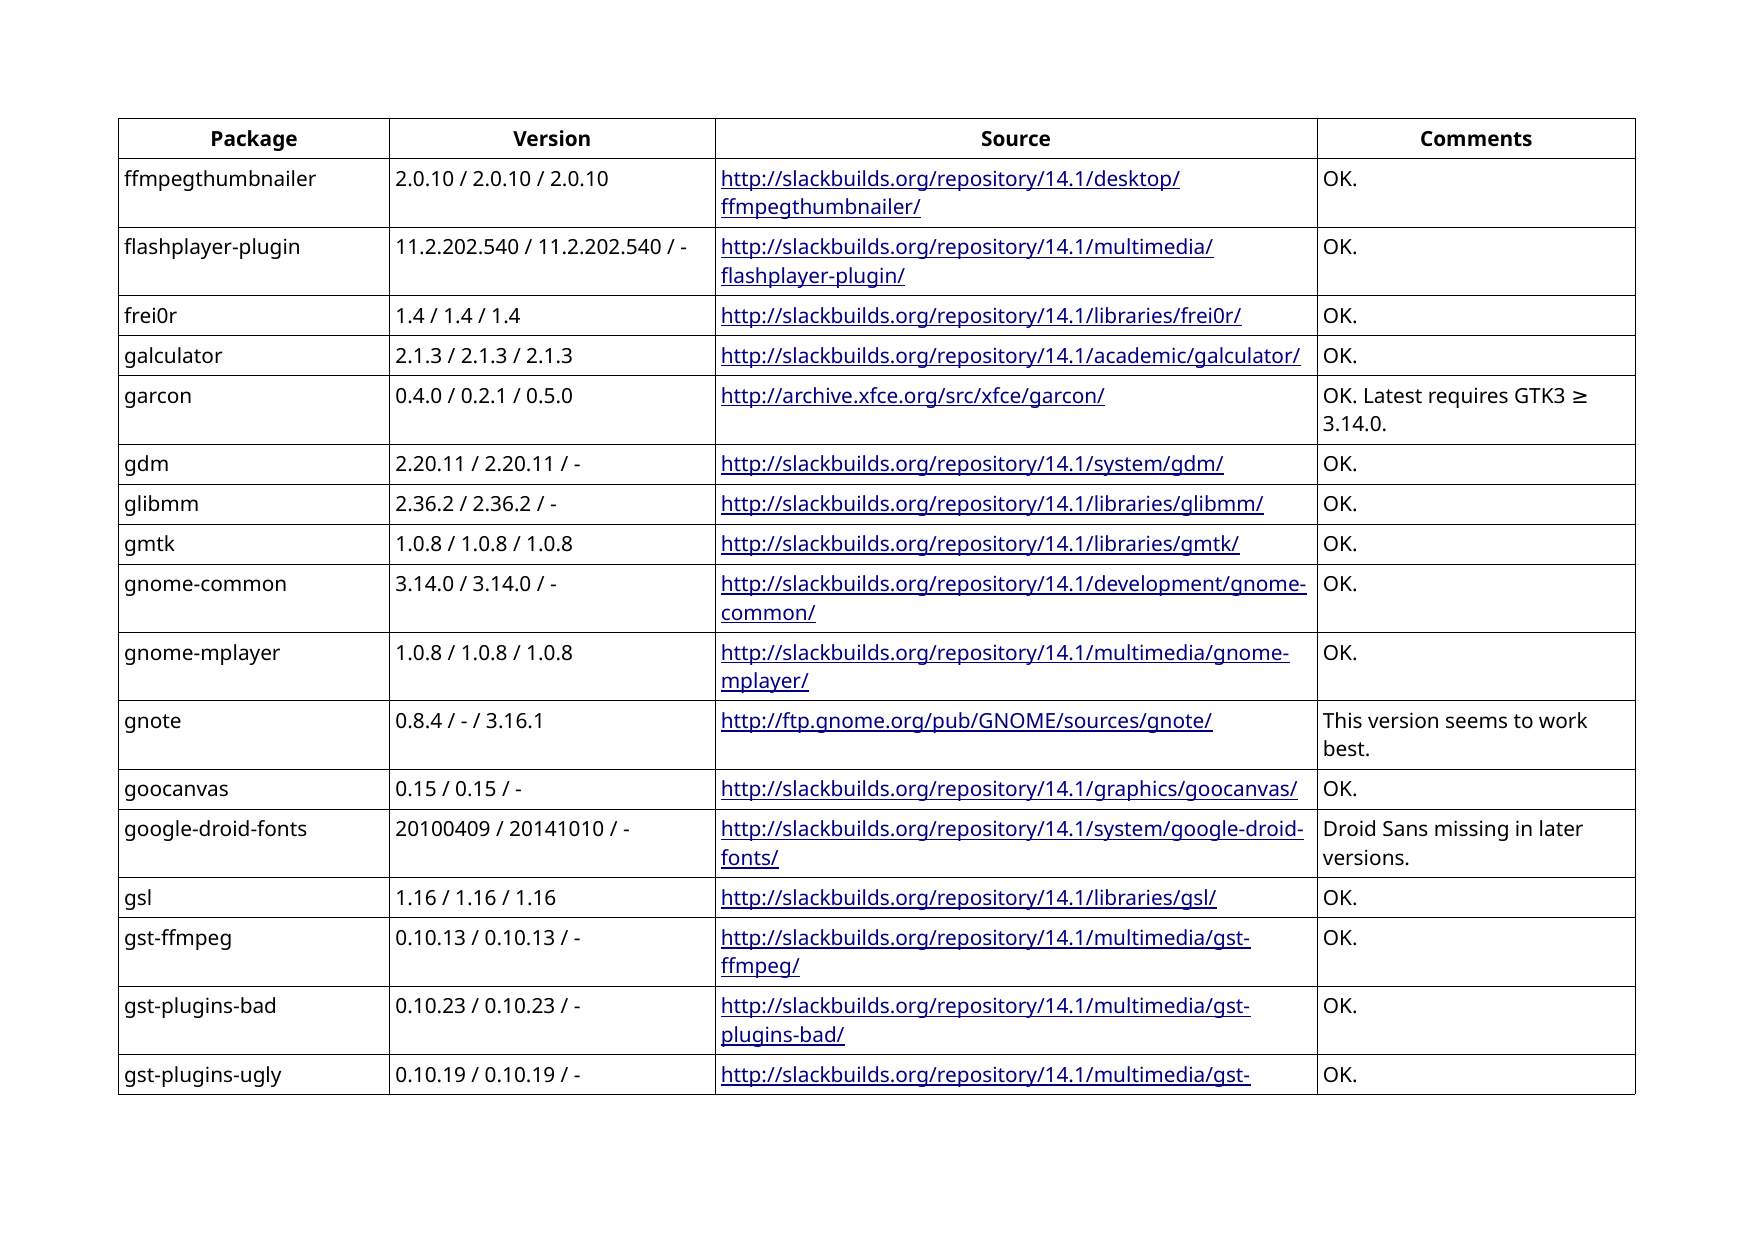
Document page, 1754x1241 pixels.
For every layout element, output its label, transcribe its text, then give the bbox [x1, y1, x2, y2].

table_cell 1.0.8 / 1.0.8 / 1.0.8 [390, 525, 715, 563]
table_cell 0.4.0 / 0.2.1 / 0.5.0 [390, 376, 715, 443]
table_cell http://slackbuilds.org/repository/14.1/system/google-droid-fonts/ [716, 810, 1317, 877]
table_cell galculator [119, 336, 389, 375]
table_cell OK. [1318, 770, 1635, 809]
table_cell OK. [1318, 336, 1635, 375]
table_cell gdm [119, 445, 389, 483]
table_cell 2.36.2 / 2.36.2 / - [390, 485, 715, 523]
table_cell 3.14.0 / 3.14.0 / - [390, 565, 715, 632]
table_cell gnome-common [119, 565, 389, 632]
table_cell OK. [1318, 633, 1635, 700]
table_cell goocanvas [119, 770, 389, 809]
table_header Comments [1318, 119, 1635, 158]
table_cell http://slackbuilds.org/repository/14.1/system/gdm/ [716, 445, 1317, 483]
table_cell OK. [1318, 878, 1635, 917]
table_cell 20100409 / 20141010 / - [390, 810, 715, 877]
table_cell 0.10.13 / 0.10.13 / - [390, 918, 715, 986]
table_header Source [716, 119, 1317, 158]
table_cell 0.8.4 / - / 3.16.1 [390, 701, 715, 769]
table_cell gnote [119, 701, 389, 769]
table_cell gmtk [119, 525, 389, 563]
table_cell This version seems to work best. [1318, 701, 1635, 769]
table_cell ffmpegthumbnailer [119, 159, 389, 227]
table_cell http://slackbuilds.org/repository/14.1/multimedia/gst-plugins-bad/ [716, 987, 1317, 1054]
table_cell http://ftp.gnome.org/pub/GNOME/sources/gnote/ [716, 701, 1317, 769]
table_cell http://slackbuilds.org/repository/14.1/libraries/frei0r/ [716, 296, 1317, 335]
table_cell OK. [1318, 296, 1635, 335]
table_cell gst-plugins-ugly [119, 1055, 389, 1094]
table_cell OK. [1318, 565, 1635, 632]
table_cell gst-plugins-bad [119, 987, 389, 1054]
table_cell http://slackbuilds.org/repository/14.1/multimedia/gst-ffmpeg/ [716, 918, 1317, 986]
table_cell http://slackbuilds.org/repository/14.1/academic/galculator/ [716, 336, 1317, 375]
table_cell 0.10.23 / 0.10.23 / - [390, 987, 715, 1054]
table_cell http://archive.xfce.org/src/xfce/garcon/ [716, 376, 1317, 443]
table_cell 1.4 / 1.4 / 1.4 [390, 296, 715, 335]
table_cell http://slackbuilds.org/repository/14.1/graphics/goocanvas/ [716, 770, 1317, 809]
table_cell frei0r [119, 296, 389, 335]
table_cell gnome-mplayer [119, 633, 389, 700]
table_cell OK. [1318, 918, 1635, 986]
table_cell OK. [1318, 228, 1635, 295]
table_cell 2.1.3 / 2.1.3 / 2.1.3 [390, 336, 715, 375]
table_header Version [390, 119, 715, 158]
table_cell http://slackbuilds.org/repository/14.1/multimedia/gnome-mplayer/ [716, 633, 1317, 700]
table_cell http://slackbuilds.org/repository/14.1/libraries/glibmm/ [716, 485, 1317, 523]
table_cell glibmm [119, 485, 389, 523]
table_cell 0.10.19 / 0.10.19 / - [390, 1055, 715, 1094]
table_cell http://slackbuilds.org/repository/14.1/development/gnome-common/ [716, 565, 1317, 632]
table_cell OK. [1318, 987, 1635, 1054]
table_cell OK. [1318, 525, 1635, 563]
table_cell google-droid-fonts [119, 810, 389, 877]
table_cell 11.2.202.540 / 11.2.202.540 / - [390, 228, 715, 295]
table_cell http://slackbuilds.org/repository/14.1/desktop/ffmpegthumbnailer/ [716, 159, 1317, 227]
table_cell 1.16 / 1.16 / 1.16 [390, 878, 715, 917]
table_cell OK. [1318, 485, 1635, 523]
table_cell Droid Sans missing in later versions. [1318, 810, 1635, 877]
table_cell 0.15 / 0.15 / - [390, 770, 715, 809]
table_cell 1.0.8 / 1.0.8 / 1.0.8 [390, 633, 715, 700]
table_cell gst-ffmpeg [119, 918, 389, 986]
table_cell http://slackbuilds.org/repository/14.1/multimedia/flashplayer-plugin/ [716, 228, 1317, 295]
table_cell http://slackbuilds.org/repository/14.1/multimedia/gst- [716, 1055, 1317, 1094]
table_cell gsl [119, 878, 389, 917]
table_cell OK. [1318, 1055, 1635, 1094]
table_cell http://slackbuilds.org/repository/14.1/libraries/gsl/ [716, 878, 1317, 917]
table_cell flashplayer-plugin [119, 228, 389, 295]
table_cell 2.20.11 / 2.20.11 / - [390, 445, 715, 483]
table_cell 2.0.10 / 2.0.10 / 2.0.10 [390, 159, 715, 227]
table_cell http://slackbuilds.org/repository/14.1/libraries/gmtk/ [716, 525, 1317, 563]
table_cell garcon [119, 376, 389, 443]
table_cell OK. [1318, 445, 1635, 483]
table_header Package [119, 119, 389, 158]
table_cell OK. Latest requires GTK3 ≥ 3.14.0. [1318, 376, 1635, 443]
table_cell OK. [1318, 159, 1635, 227]
